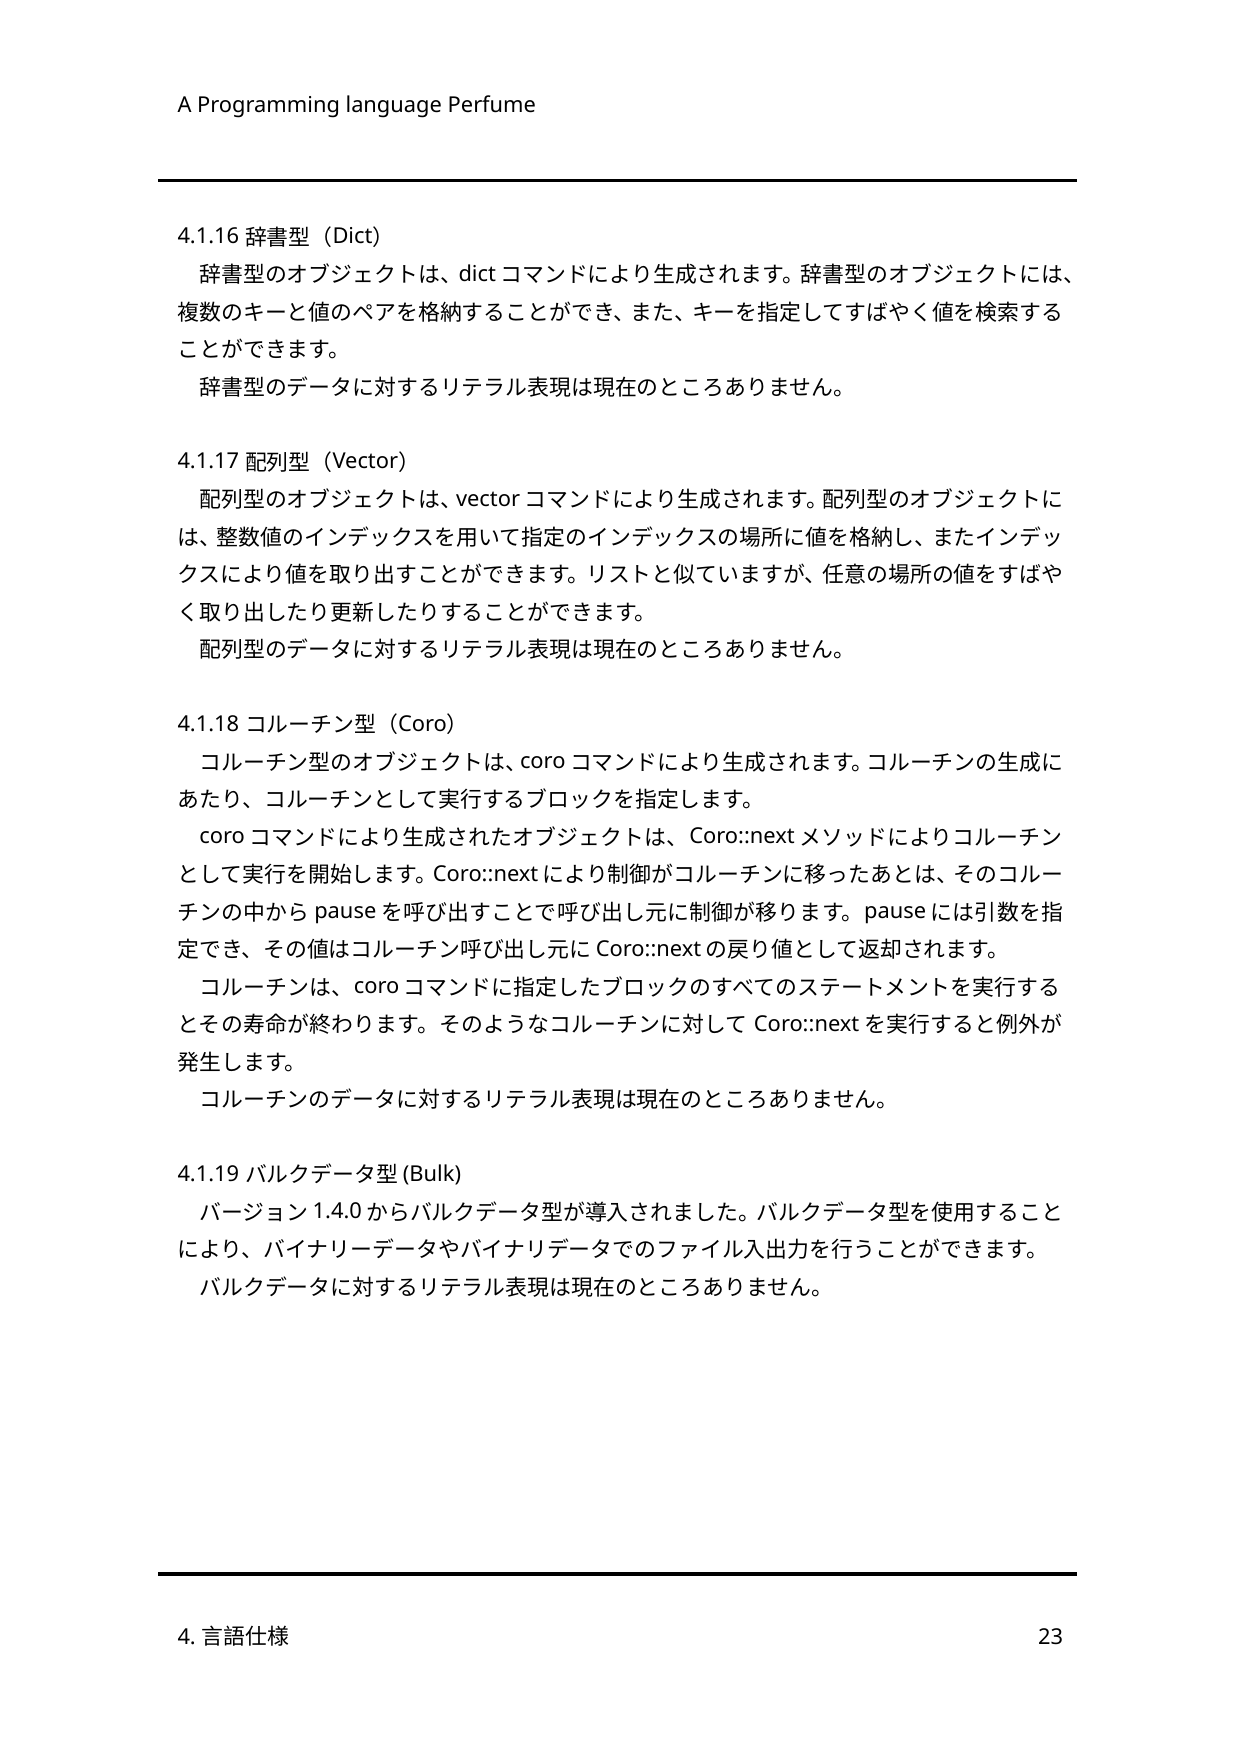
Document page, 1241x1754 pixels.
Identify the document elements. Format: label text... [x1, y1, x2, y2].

subtitle 4.1.18 コルーチン型（Coro） [177, 704, 1063, 742]
text コルーチン型のオブジェクトは、coroコマンドにより生成されます。コルーチンの生成にあたり、コルーチンとして実行するブロックを指定します。 [177, 742, 1063, 817]
text バルクデータに対するリテラル表現は現在のところありません。 [177, 1267, 1063, 1304]
text コルーチンは、coroコマンドに指定したブロックのすべてのステートメントを実行するとその寿命が終わります。そのようなコルーチンに対してCoro::nextを実行すると例外が発生します。 [177, 967, 1063, 1079]
subtitle 4.1.19 バルクデータ型 (Bulk) [177, 1154, 1063, 1192]
subtitle 4.1.16 辞書型（Dict） [177, 217, 1063, 254]
text 配列型のデータに対するリテラル表現は現在のところありません。 [177, 629, 1063, 667]
text 辞書型のデータに対するリテラル表現は現在のところありません。 [177, 367, 1063, 404]
text 配列型のオブジェクトは、vectorコマンドにより生成されます。配列型のオブジェクトには、整数値のインデックスを用いて指定のインデックスの場所に値を格納し、またインデックスにより値を取り出すことができます。リストと似ていますが、任意の場所の値をすばやく取り出したり更新したりすることができます。 [177, 479, 1063, 629]
text バージョン1.4.0からバルクデータ型が導入されました。バルクデータ型を使用することにより、バイナリーデータやバイナリデータでのファイル入出力を行うことができます。 [177, 1192, 1063, 1267]
text 辞書型のオブジェクトは、dictコマンドにより生成されます。辞書型のオブジェクトには、複数のキーと値のペアを格納することができ、また、キーを指定してすばやく値を検索することができます。 [177, 254, 1063, 367]
subtitle 4.1.17 配列型（Vector） [177, 442, 1063, 479]
text コルーチンのデータに対するリテラル表現は現在のところありません。 [177, 1079, 1063, 1117]
text coroコマンドにより生成されたオブジェクトは、Coro::nextメソッドによりコルーチンとして実行を開始します。Coro::nextにより制御がコルーチンに移ったあとは、そのコルーチンの中からpauseを呼び出すことで呼び出し元に制御が移ります。pauseには引数を指定でき、その値はコルーチン呼び出し元にCoro::nextの戻り値として返却されます。 [177, 817, 1063, 967]
